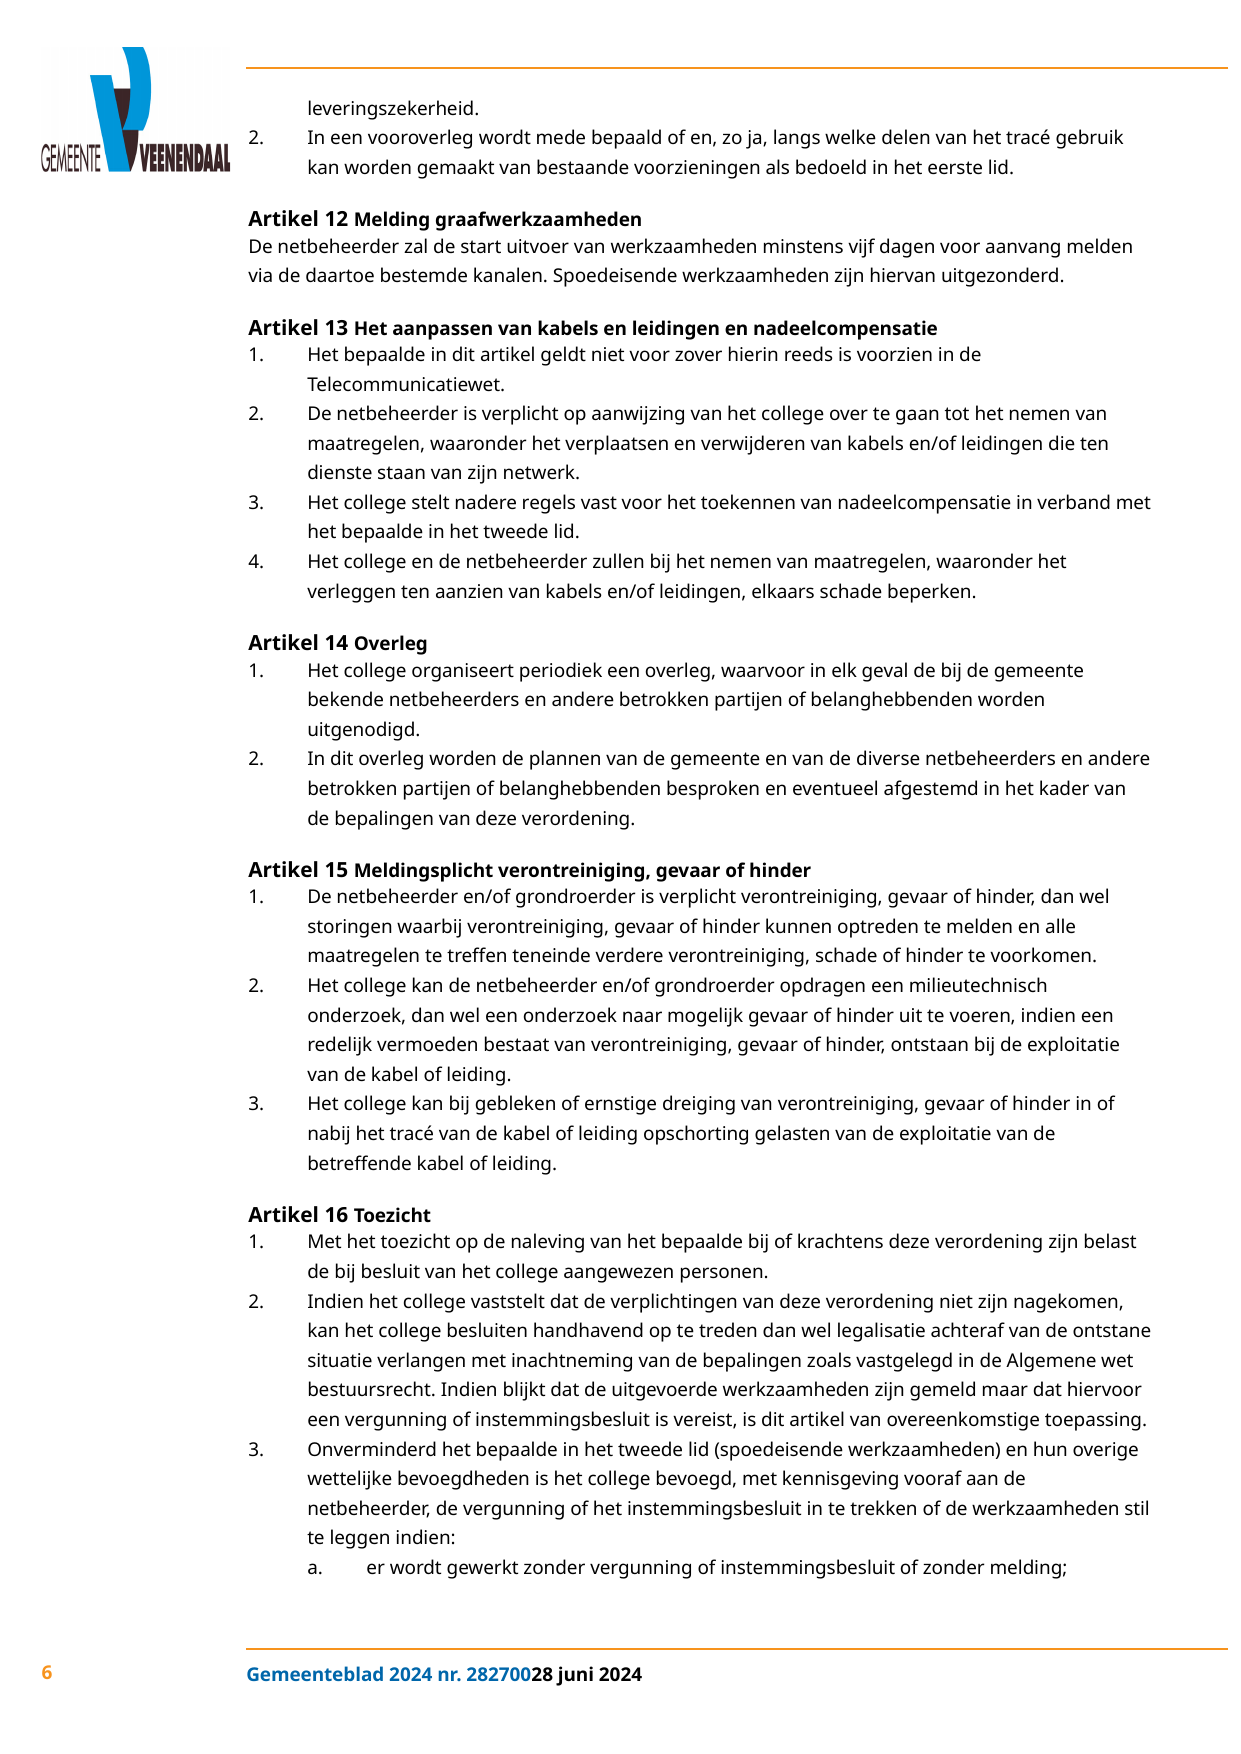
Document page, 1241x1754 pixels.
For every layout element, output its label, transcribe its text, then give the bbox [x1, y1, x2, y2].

list Met het toezicht op de naleving van het bepaalde bij of krachtens deze verordening zijn belast de bij besluit van het college aangewezen personen. [248, 1229, 1152, 1284]
text Artikel 12 Melding graafwerkzaamheden [248, 204, 1152, 233]
list Indien het college vaststelt dat de verplichtingen van deze verordening niet zijn nagekomen, kan het college besluiten handhavend op te treden dan wel legalisatie achteraf van de ontstane situatie verlangen met inachtneming van de bepalingen zoals vastgelegd in de Algemene wet bestuursrecht. Indien blijkt dat de uitgevoerde werkzaamheden zijn gemeld maar dat hiervoor een vergunning of instemmingsbesluit is vereist, is dit artikel van overeenkomstige toepassing. [248, 1288, 1152, 1432]
list De netbeheerder en/of grondroerder is verplicht verontreiniging, gevaar of hinder, dan wel storingen waarbij verontreiniging, gevaar of hinder kunnen optreden te melden en alle maatregelen te treffen teneinde verdere verontreiniging, schade of hinder te voorkomen. [248, 883, 1152, 968]
list Het college organiseert periodiek een overleg, waarvoor in elk geval de bij de gemeente bekende netbeheerders en andere betrokken partijen of belanghebbenden worden uitgenodigd. [248, 657, 1152, 742]
text Artikel 15 Meldingsplicht verontreiniging, gevaar of hinder [248, 855, 1152, 883]
text Artikel 14 Overleg [248, 628, 1152, 657]
picture [123, 47, 231, 172]
list In een vooroverleg wordt mede bepaald of en, zo ja, langs welke delen van het tracé gebruik kan worden gemaakt van bestaande voorzieningen als bedoeld in het eerste lid. [248, 124, 1152, 180]
text Artikel 16 Toezicht [248, 1200, 1152, 1229]
picture [41, 47, 130, 172]
list leveringszekerheid. [248, 95, 1152, 121]
list Onverminderd het bepaalde in het tweede lid (spoedeisende werkzaamheden) en hun overige wettelijke bevoegdheden is het college bevoegd, met kennisgeving vooraf aan de netbeheerder, de vergunning of het instemmingsbesluit in te trekken of de werkzaamheden stil te leggen indien: [248, 1436, 1152, 1550]
text Artikel 13 Het aanpassen van kabels en leidingen en nadeelcompensatie [248, 313, 1152, 341]
list er wordt gewerkt zonder vergunning of instemmingsbesluit of zonder melding; [307, 1554, 1152, 1580]
text De netbeheerder zal de start uitvoer van werkzaamheden minstens vijf dagen voor aanvang melden via de daartoe bestemde kanalen. Spoedeisende werkzaamheden zijn hiervan uitgezonderd. [248, 233, 1152, 288]
list Het college en de netbeheerder zullen bij het nemen van maatregelen, waaronder het verleggen ten aanzien van kabels en/of leidingen, elkaars schade beperken. [248, 548, 1152, 604]
list Het college stelt nadere regels vast voor het toekennen van nadeelcompensatie in verband met het bepaalde in het tweede lid. [248, 489, 1152, 544]
list De netbeheerder is verplicht op aanwijzing van het college over te gaan tot het nemen van maatregelen, waaronder het verplaatsen en verwijderen van kabels en/of leidingen die ten dienste staan van zijn netwerk. [248, 400, 1152, 485]
list Het college kan bij gebleken of ernstige dreiging van verontreiniging, gevaar of hinder in of nabij het tracé van de kabel of leiding opschorting gelasten van de exploitatie van de betreffende kabel of leiding. [248, 1091, 1152, 1176]
list Het bepaalde in dit artikel geldt niet voor zover hierin reeds is voorzien in de Telecommunicatiewet. [248, 341, 1152, 397]
list Het college kan de netbeheerder en/of grondroerder opdragen een milieutechnisch onderzoek, dan wel een onderzoek naar mogelijk gevaar of hinder uit te voeren, indien een redelijk vermoeden bestaat van verontreiniging, gevaar of hinder, ontstaan bij de exploitatie van de kabel of leiding. [248, 972, 1152, 1087]
list In dit overleg worden de plannen van de gemeente en van de diverse netbeheerders en andere betrokken partijen of belanghebbenden besproken en eventueel afgestemd in het kader van de bepalingen van deze verordening. [248, 746, 1152, 830]
